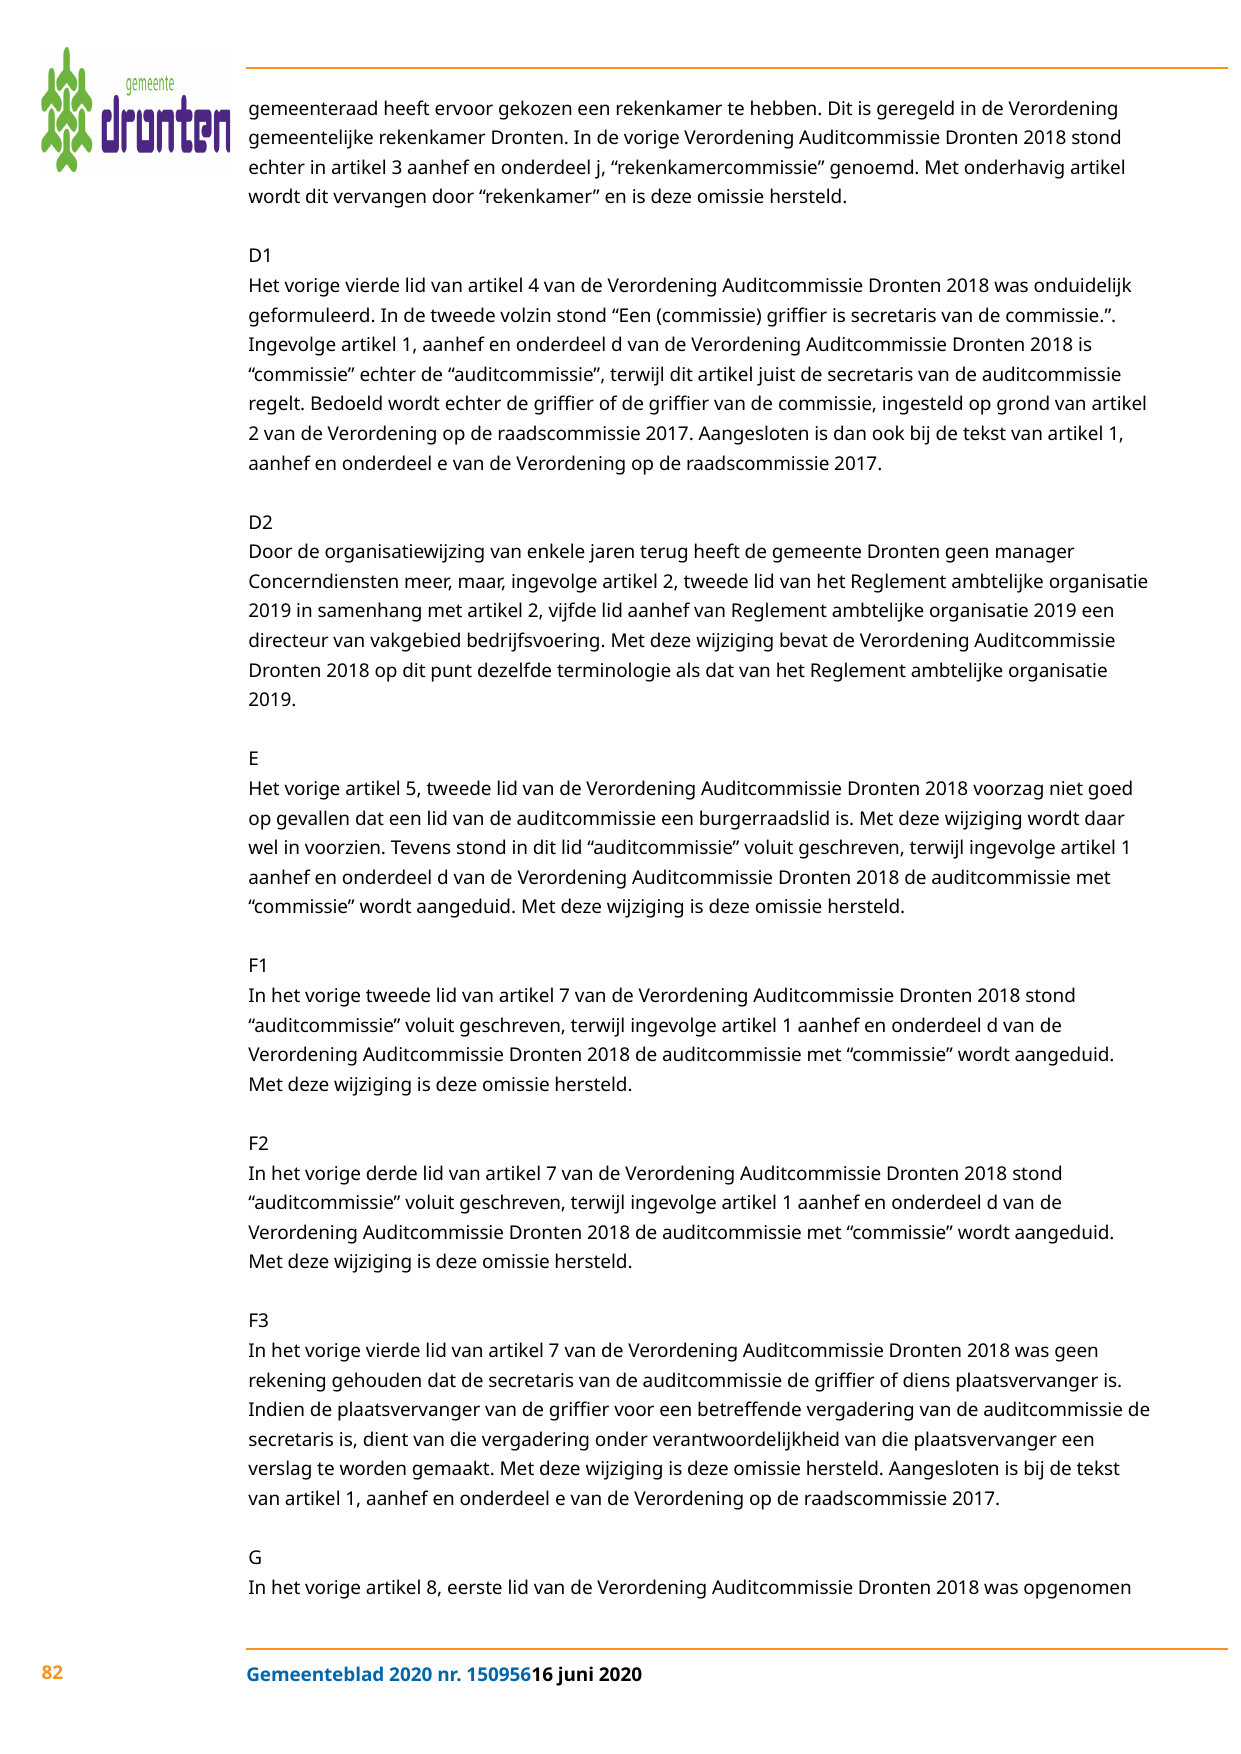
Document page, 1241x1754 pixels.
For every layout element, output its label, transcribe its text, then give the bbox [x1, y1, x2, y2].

text Door de organisatiewijzing van enkele jaren terug heeft de gemeente Dronten geen manager Concerndiensten meer, maar, ingevolge artikel 2, tweede lid van het Reglement ambtelijke organisatie 2019 in samenhang met artikel 2, vijfde lid aanhef van Reglement ambtelijke organisatie 2019 een directeur van vakgebied bedrijfsvoering. Met deze wijziging bevat de Verordening Auditcommissie Dronten 2018 op dit punt dezelfde terminologie als dat van het Reglement ambtelijke organisatie 2019. [248, 538, 1152, 712]
text D2 [248, 509, 1152, 535]
text Het vorige artikel 5, tweede lid van de Verordening Auditcommissie Dronten 2018 voorzag niet goed op gevallen dat een lid van de auditcommissie een burgerraadslid is. Met deze wijziging wordt daar wel in voorzien. Tevens stond in dit lid “auditcommissie” voluit geschreven, terwijl ingevolge artikel 1 aanhef en onderdeel d van de Verordening Auditcommissie Dronten 2018 de auditcommissie met “commissie” wordt aangeduid. Met deze wijziging is deze omissie hersteld. [248, 775, 1152, 919]
text F3 [248, 1308, 1152, 1333]
text D1 [248, 243, 1152, 268]
text gemeenteraad heeft ervoor gekozen een rekenkamer te hebben. Dit is geregeld in de Verordening gemeentelijke rekenkamer Dronten. In de vorige Verordening Auditcommissie Dronten 2018 stond echter in artikel 3 aanhef en onderdeel j, “rekenkamercommissie” genoemd. Met onderhavig artikel wordt dit vervangen door “rekenkamer” en is deze omissie hersteld. [248, 95, 1152, 209]
text In het vorige derde lid van artikel 7 van de Verordening Auditcommissie Dronten 2018 stond “auditcommissie” voluit geschreven, terwijl ingevolge artikel 1 aanhef en onderdeel d van de Verordening Auditcommissie Dronten 2018 de auditcommissie met “commissie” wordt aangeduid. Met deze wijziging is deze omissie hersteld. [248, 1160, 1152, 1274]
text E [248, 746, 1152, 771]
text F2 [248, 1130, 1152, 1156]
text In het vorige vierde lid van artikel 7 van de Verordening Auditcommissie Dronten 2018 was geen rekening gehouden dat de secretaris van de auditcommissie de griffier of diens plaatsvervanger is. Indien de plaatsvervanger van de griffier voor een betreffende vergadering van de auditcommissie de secretaris is, dient van die vergadering onder verantwoordelijkheid van die plaatsvervanger een verslag te worden gemaakt. Met deze wijziging is deze omissie hersteld. Aangesloten is bij de tekst van artikel 1, aanhef en onderdeel e van de Verordening op de raadscommissie 2017. [248, 1337, 1152, 1511]
text In het vorige tweede lid van artikel 7 van de Verordening Auditcommissie Dronten 2018 stond “auditcommissie” voluit geschreven, terwijl ingevolge artikel 1 aanhef en onderdeel d van de Verordening Auditcommissie Dronten 2018 de auditcommissie met “commissie” wordt aangeduid. Met deze wijziging is deze omissie hersteld. [248, 982, 1152, 1097]
text G [248, 1544, 1152, 1570]
picture [41, 47, 231, 172]
text Het vorige vierde lid van artikel 4 van de Verordening Auditcommissie Dronten 2018 was onduidelijk geformuleerd. In de tweede volzin stond “Een (commissie) griffier is secretaris van de commissie.”. Ingevolge artikel 1, aanhef en onderdeel d van de Verordening Auditcommissie Dronten 2018 is “commissie” echter de “auditcommissie”, terwijl dit artikel juist de secretaris van de auditcommissie regelt. Bedoeld wordt echter de griffier of de griffier van de commissie, ingesteld op grond van artikel 2 van de Verordening op de raadscommissie 2017. Aangesloten is dan ook bij de tekst van artikel 1, aanhef en onderdeel e van de Verordening op de raadscommissie 2017. [248, 272, 1152, 476]
text F1 [248, 953, 1152, 978]
text In het vorige artikel 8, eerste lid van de Verordening Auditcommissie Dronten 2018 was opgenomen [248, 1574, 1152, 1600]
